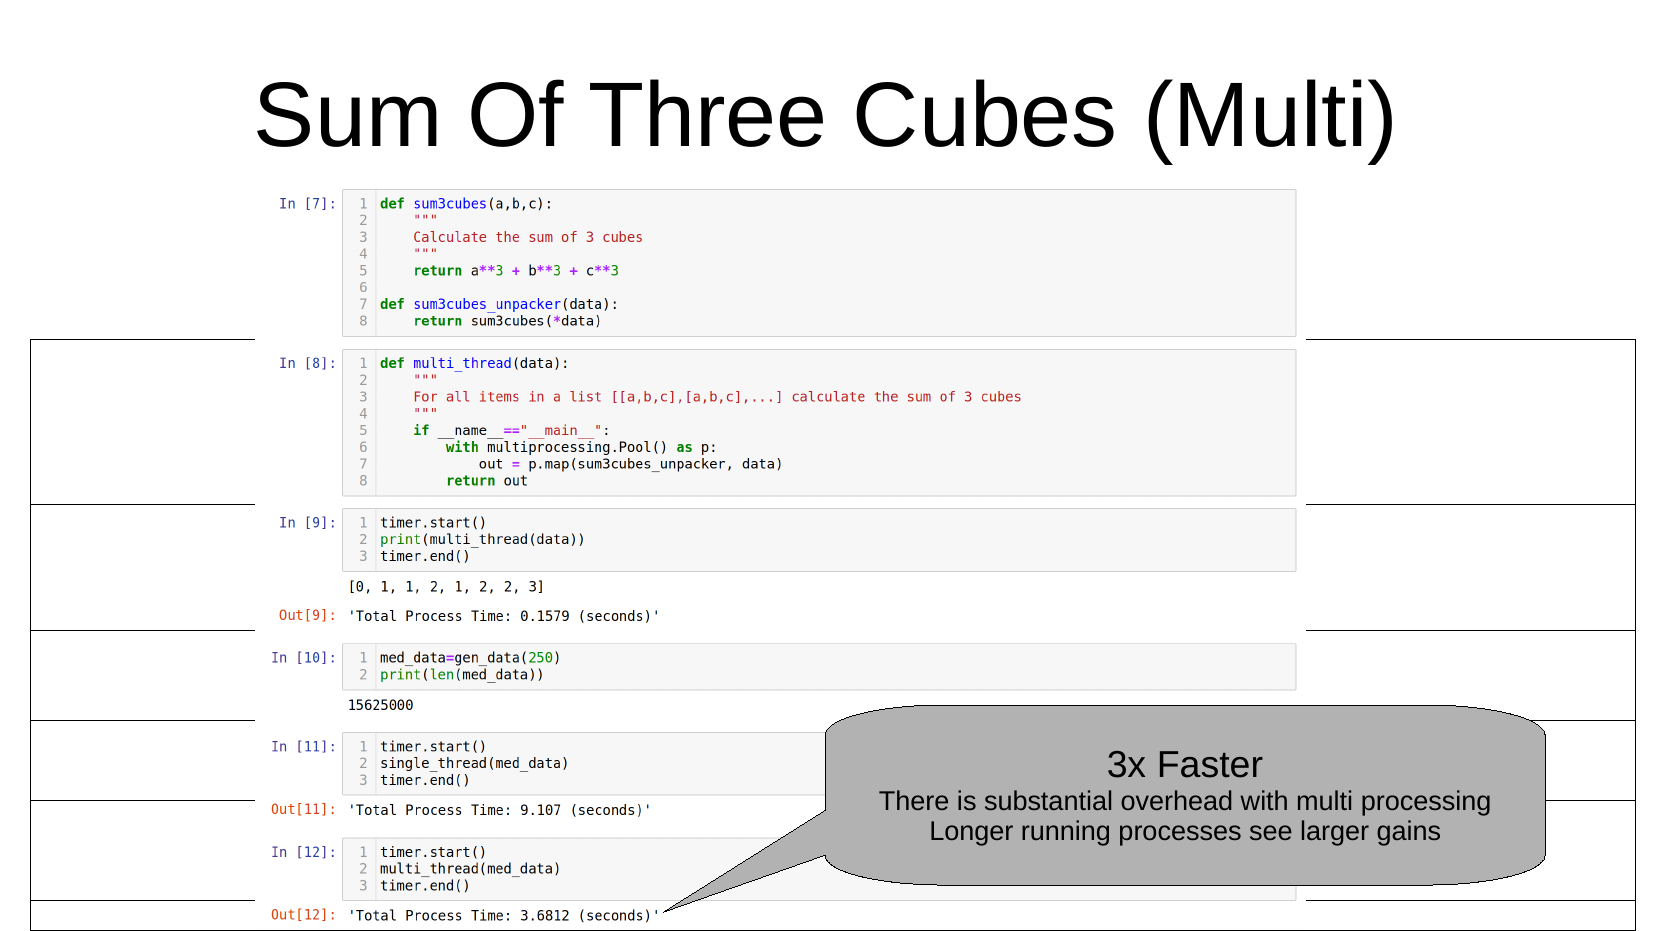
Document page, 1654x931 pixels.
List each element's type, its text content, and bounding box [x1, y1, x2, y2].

title Sum Of Three Cubes (Multi) [82, 37, 1571, 193]
text_box [30, 339, 255, 931]
text_box 3x Faster There is substantial overhead with multi processing Longer running processes see larger gains [663, 705, 1546, 913]
picture [255, 179, 1306, 931]
text_box [1306, 339, 1636, 931]
